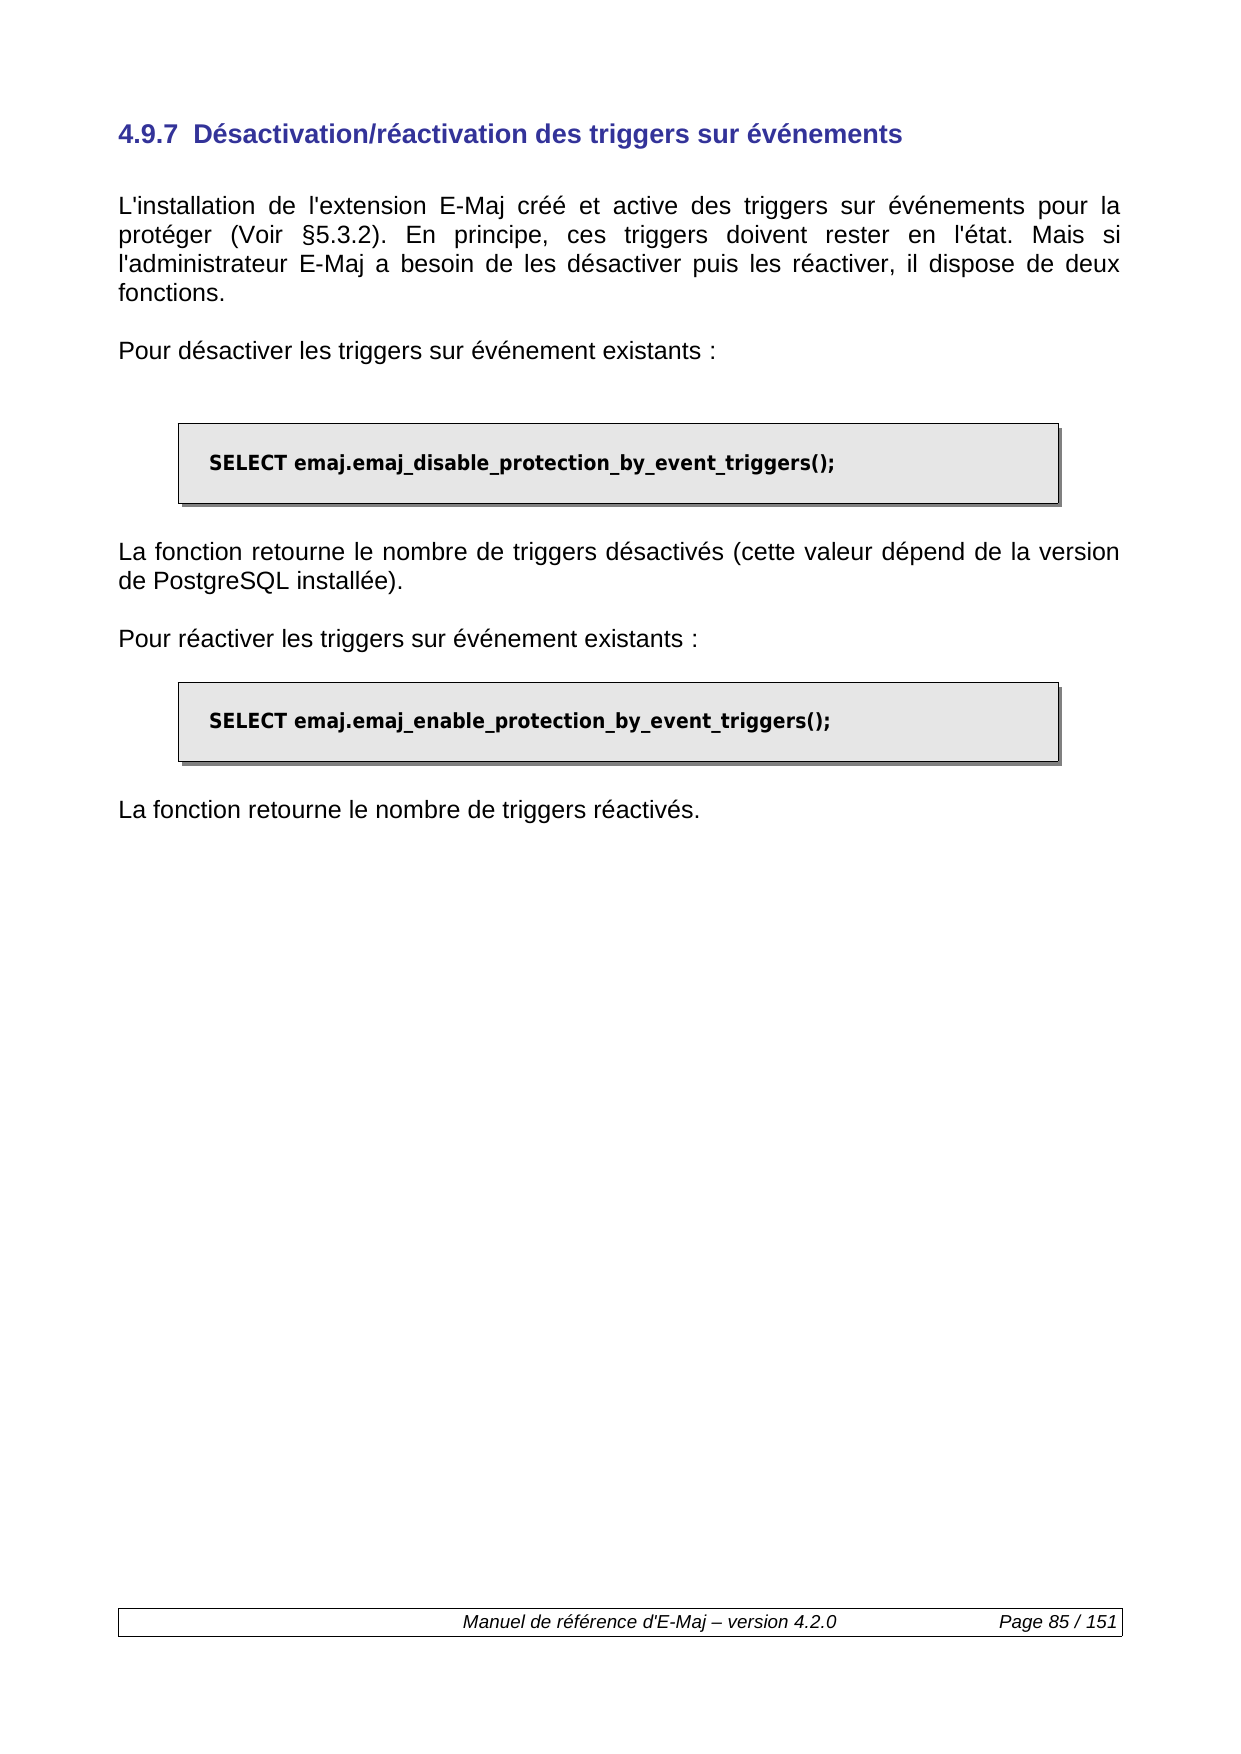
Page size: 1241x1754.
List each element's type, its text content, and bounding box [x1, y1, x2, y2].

text L'installation de l'extension E-Maj créé et active des triggers sur événements pour la protéger (Voir §5.3.2). En principe, ces triggers doivent rester en l'état. Mais si l'administrateur E-Maj a besoin de les désactiver puis les réactiver, il dispose de deux fonctions. [118, 191, 1122, 307]
subtitle Désactivation/réactivation des triggers sur événements [118, 118, 1122, 149]
text SELECT emaj.emaj_disable_protection_by_event_triggers(); [179, 448, 1058, 472]
text La fonction retourne le nombre de triggers désactivés (cette valeur dépend de la version de PostgreSQL installée). [118, 536, 1122, 594]
text La fonction retourne le nombre de triggers réactivés. [118, 795, 1122, 824]
text Pour désactiver les triggers sur événement existants : [118, 336, 1122, 365]
text SELECT emaj.emaj_enable_protection_by_event_triggers(); [179, 706, 1058, 731]
text Pour réactiver les triggers sur événement existants : [118, 624, 1122, 653]
